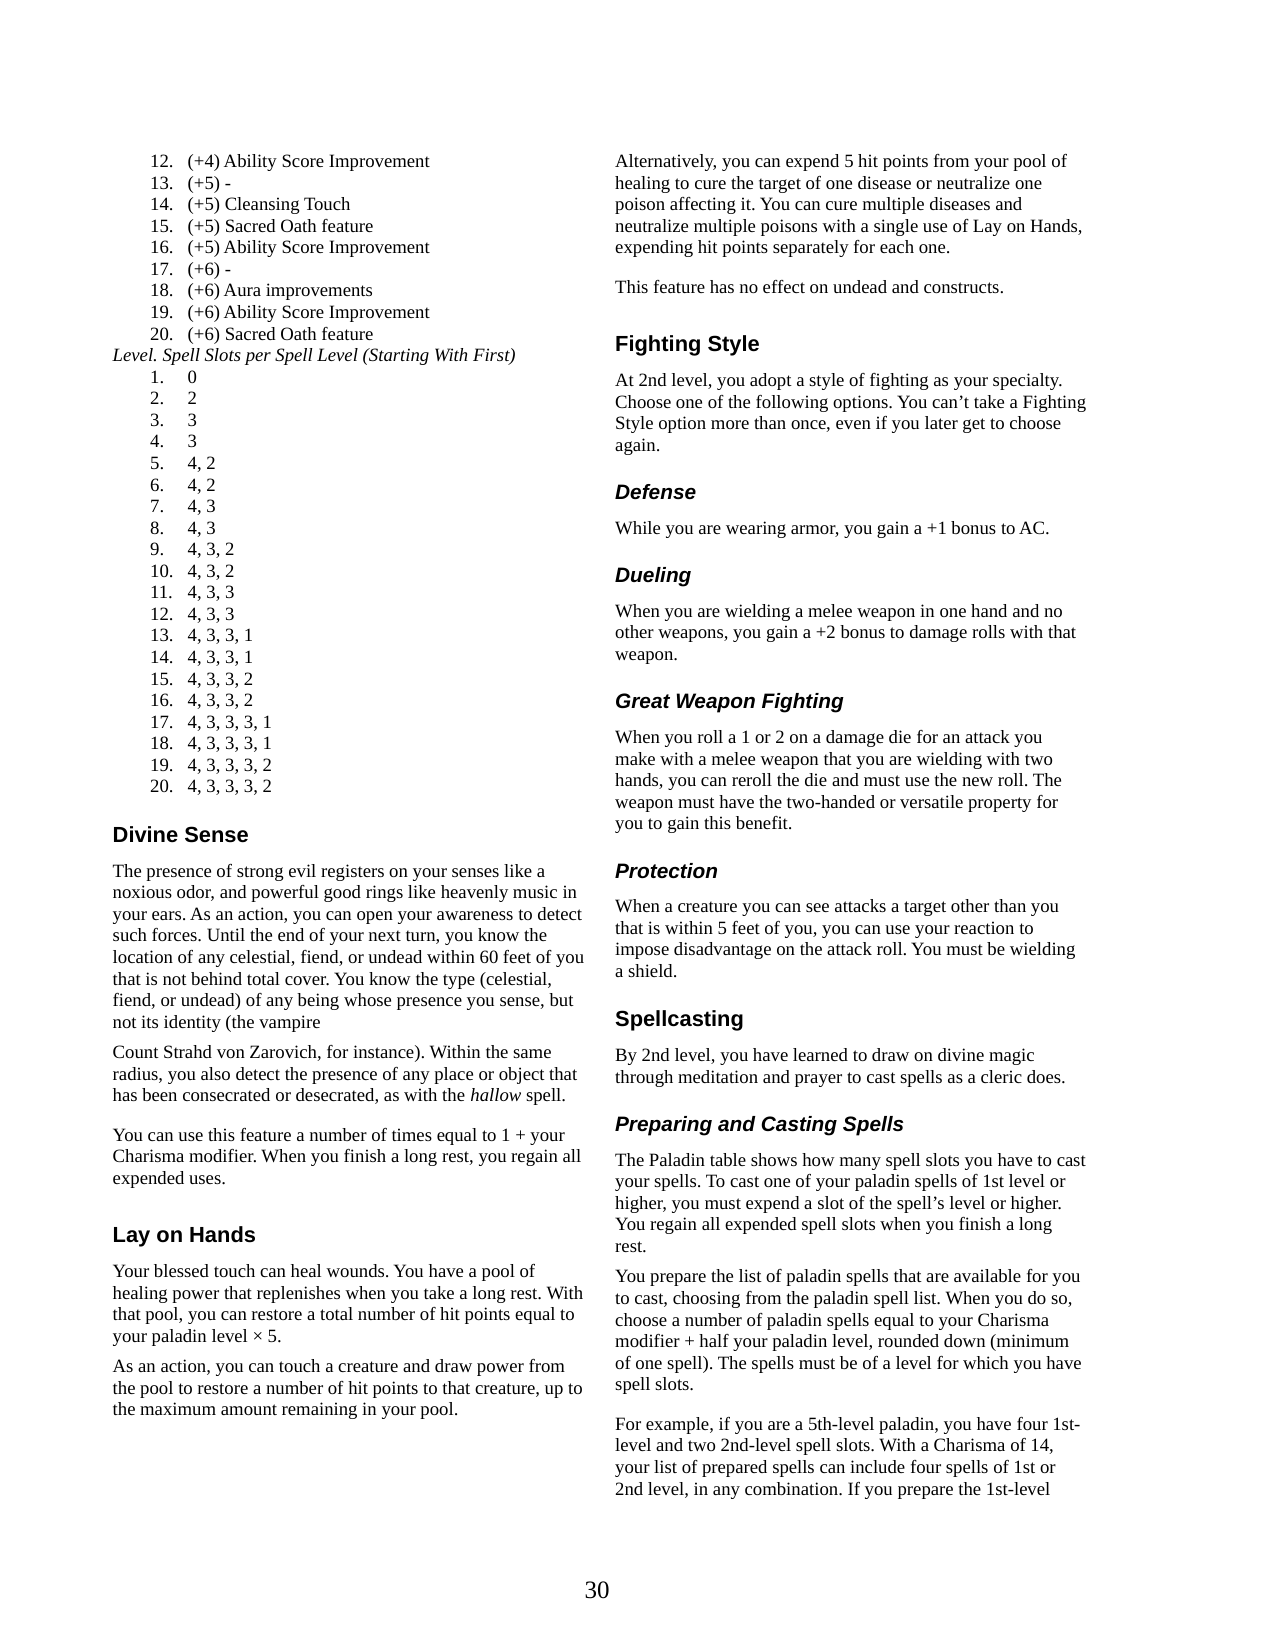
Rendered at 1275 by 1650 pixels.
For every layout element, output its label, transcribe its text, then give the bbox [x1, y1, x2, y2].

list (+5) Ability Score Improvement [150, 236, 585, 258]
text At 2nd level, you adopt a style of fighting as your specialty. Choose one of the following options. You can’t take a Fighting Style option more than once, even if you later get to choose again. [615, 369, 1087, 455]
list 4, 3, 3 [150, 581, 585, 603]
text This feature has no effect on undead and constructs. [615, 276, 1087, 297]
text You prepare the list of paladin spells that are available for you to cast, choosing from the paladin spell list. When you do so, choose a number of paladin spells equal to your Charisma modifier + half your paladin level, rounded down (minimum of one spell). The spells must be of a level for which you have spell slots. [615, 1265, 1087, 1395]
subtitle Protection [615, 859, 1087, 883]
list (+5) - [150, 172, 585, 193]
text You can use this feature a number of times equal to 1 + your Charisma modifier. When you finish a long rest, you regain all expended uses. [112, 1124, 585, 1188]
list 4, 3 [150, 495, 585, 517]
list 0 [150, 366, 585, 387]
list 4, 3, 3, 3, 1 [150, 732, 585, 754]
subtitle Preparing and Casting Spells [615, 1112, 1087, 1136]
text While you are wearing armor, you gain a +1 bonus to AC. [615, 517, 1087, 538]
subtitle Spellcasting [615, 1006, 1087, 1032]
list (+6) Aura improvements [150, 279, 585, 301]
subtitle Fighting Style [615, 331, 1087, 356]
text For example, if you are a 5th-level paladin, you have four 1st-level and two 2nd-level spell slots. With a Charisma of 14, your list of prepared spells can include four spells of 1st or 2nd level, in any combination. If you prepare the 1st-level [615, 1413, 1087, 1499]
subtitle Great Weapon Fighting [615, 689, 1087, 713]
list 4, 3, 3, 3, 2 [150, 775, 585, 797]
list (+5) Cleansing Touch [150, 193, 585, 215]
text Alternatively, you can expend 5 hit points from your pool of healing to cure the target of one disease or neutralize one poison affecting it. You can cure multiple diseases and neutralize multiple poisons with a single use of Lay on Hands, expending hit points separately for each one. [615, 150, 1087, 258]
list 3 [150, 430, 585, 452]
list 4, 3, 3, 2 [150, 689, 585, 711]
list (+6) Sacred Oath feature [150, 322, 585, 344]
list 4, 3, 2 [150, 538, 585, 560]
subtitle Divine Sense [112, 822, 585, 847]
list 4, 3 [150, 517, 585, 538]
text As an action, you can touch a creature and draw power from the pool to restore a number of hit points to that creature, up to the maximum amount remaining in your pool. [112, 1355, 585, 1420]
subtitle Lay on Hands [112, 1222, 585, 1247]
text By 2nd level, you have learned to draw on divine magic through meditation and prayer to cast spells as a cleric does. [615, 1044, 1087, 1087]
subtitle Dueling [615, 563, 1087, 587]
list 4, 3, 3 [150, 603, 585, 624]
list 4, 3, 3, 1 [150, 646, 585, 667]
list (+6) Ability Score Improvement [150, 301, 585, 322]
list 4, 3, 3, 3, 1 [150, 711, 585, 732]
text Level. Spell Slots per Spell Level (Starting With First) [112, 344, 585, 366]
list 4, 3, 3, 2 [150, 667, 585, 689]
text The presence of strong evil registers on your senses like a noxious odor, and powerful good rings like heavenly music in your ears. As an action, you can open your awareness to detect such forces. Until the end of your next turn, you know the location of any celestial, fiend, or undead within 60 feet of you that is not behind total cover. You know the type (celestial, fiend, or undead) of any being whose presence you sense, but not its identity (the vampire [112, 859, 585, 1032]
list 3 [150, 409, 585, 430]
text Your blessed touch can heal wounds. You have a pool of healing power that replenishes when you take a long rest. With that pool, you can restore a total number of hit points equal to your paladin level × 5. [112, 1260, 585, 1346]
text When a creature you can see attacks a target other than you that is within 5 feet of you, you can use your reaction to impose disadvantage on the attack roll. You must be wielding a shield. [615, 895, 1087, 981]
list (+4) Ability Score Improvement [150, 150, 585, 172]
list (+5) Sacred Oath feature [150, 215, 585, 236]
list 4, 3, 3, 1 [150, 624, 585, 646]
text When you roll a 1 or 2 on a damage die for an attack you make with a melee weapon that you are wielding with two hands, you can reroll the die and must use the new roll. The weapon must have the two-handed or versatile property for you to gain this benefit. [615, 726, 1087, 834]
subtitle Defense [615, 480, 1087, 504]
list 4, 3, 3, 3, 2 [150, 754, 585, 775]
list (+6) - [150, 258, 585, 279]
text Count Strahd von Zarovich, for instance). Within the same radius, you also detect the presence of any place or object that has been consecrated or desecrated, as with the hallow spell. [112, 1041, 585, 1106]
list 4, 2 [150, 452, 585, 473]
list 2 [150, 387, 585, 409]
text When you are wielding a melee weapon in one hand and no other weapons, you gain a +2 bonus to damage rolls with that weapon. [615, 600, 1087, 664]
list 4, 3, 2 [150, 560, 585, 581]
text The Paladin table shows how many spell slots you have to cast your spells. To cast one of your paladin spells of 1st level or higher, you must expend a slot of the spell’s level or higher. You regain all expended spell slots when you finish a long rest. [615, 1149, 1087, 1256]
list 4, 2 [150, 473, 585, 495]
